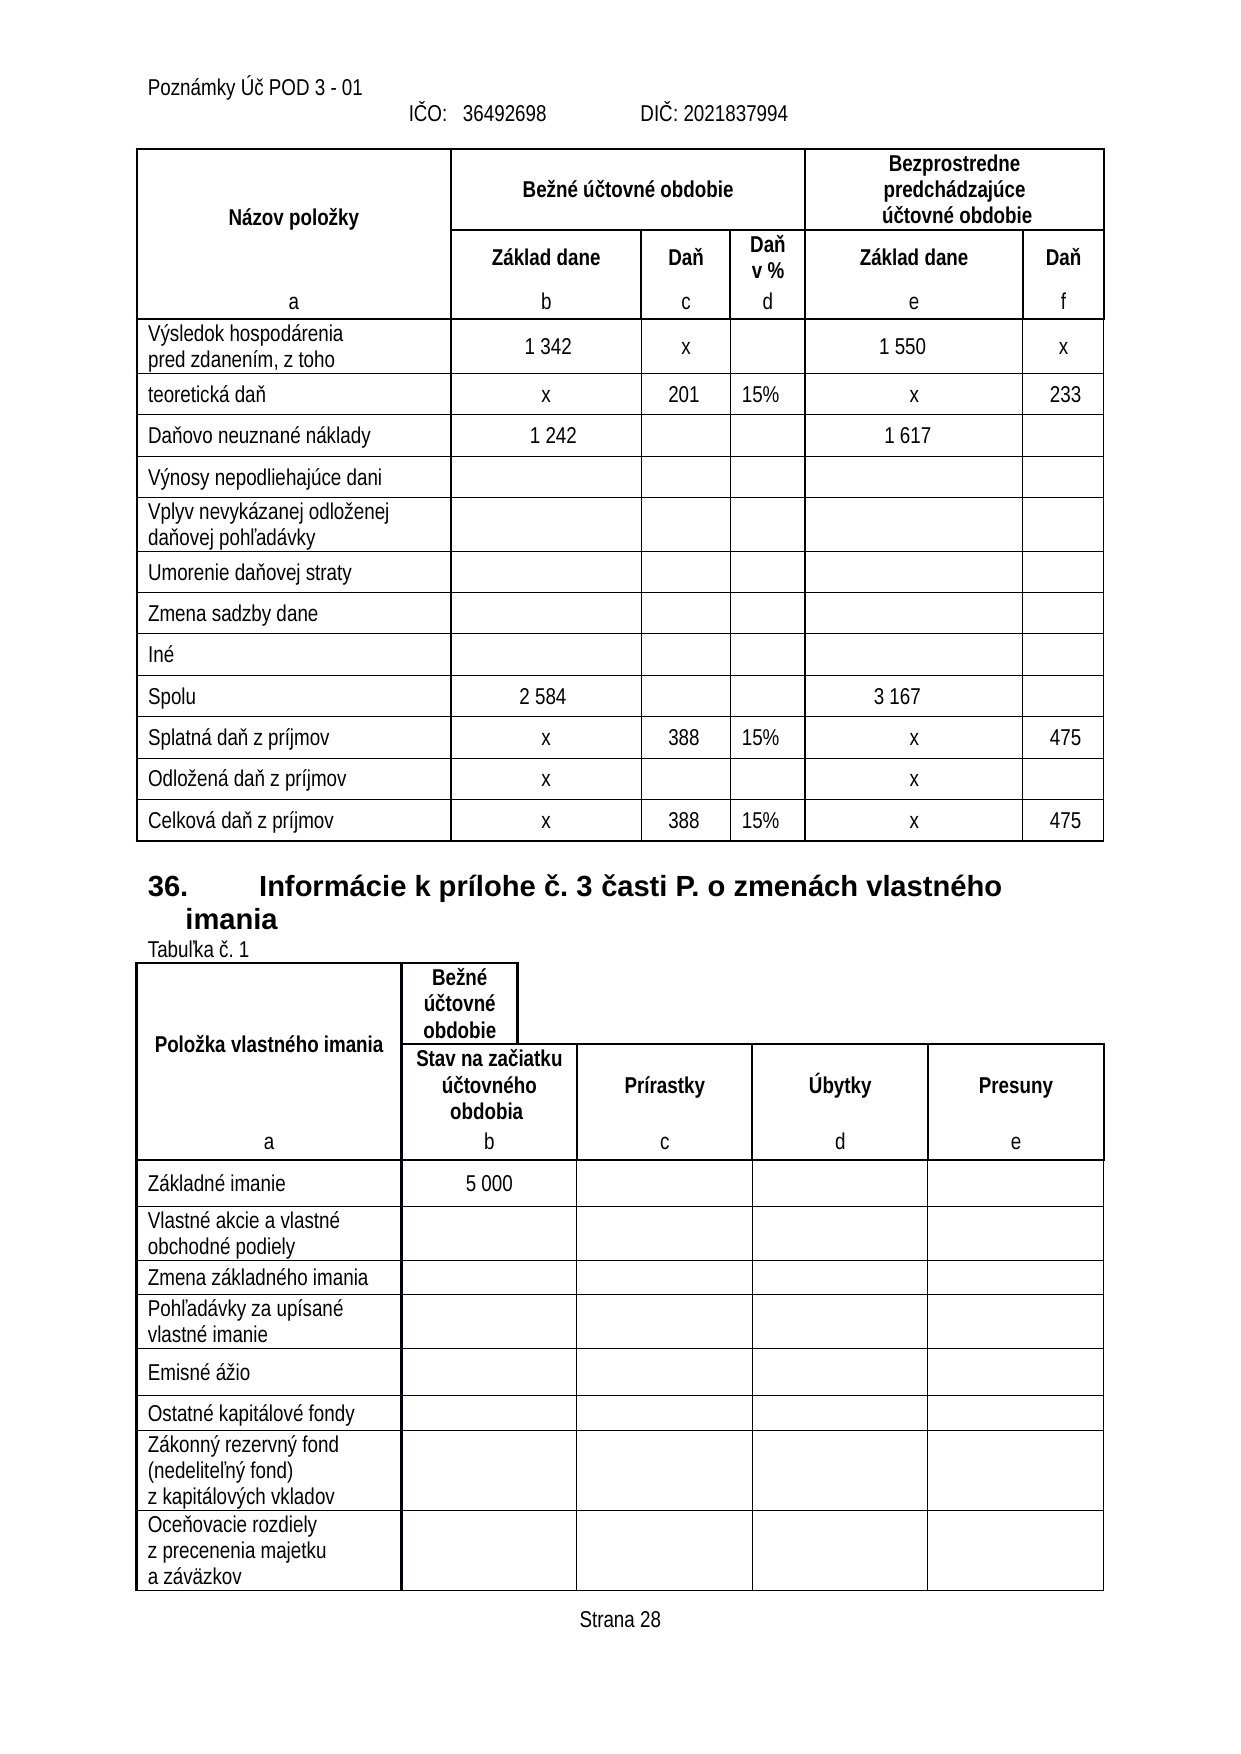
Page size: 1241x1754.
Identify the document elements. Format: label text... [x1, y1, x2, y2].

table_cell [731, 759, 804, 799]
table_header Bežné účtovné obdobie [403, 964, 516, 1043]
table_cell Emisné ážio [138, 1349, 400, 1395]
table_cell [452, 593, 641, 633]
table_cell Vlastné akcie a vlastné obchodné podiely [138, 1207, 400, 1260]
table_cell [1023, 593, 1103, 633]
table_cell c [642, 284, 729, 318]
table_cell [731, 320, 804, 373]
table_cell [577, 1396, 752, 1429]
table_cell [928, 1261, 1103, 1294]
table_cell x [806, 800, 1022, 840]
table_cell [452, 634, 641, 675]
table_cell [577, 1511, 752, 1590]
table_cell [928, 1207, 1103, 1260]
table_cell d [731, 284, 804, 318]
table_cell Oceňovacie rozdiely z precenenia majetku a záväzkov [138, 1511, 400, 1590]
table_cell [753, 1161, 927, 1206]
table_cell x [452, 374, 641, 414]
table_cell [731, 498, 804, 551]
table_cell a [138, 284, 450, 318]
table_cell [1023, 415, 1103, 456]
table_cell [731, 593, 804, 633]
table_cell x [806, 717, 1022, 757]
table_cell x [806, 374, 1022, 414]
table_cell 15% [731, 374, 804, 414]
table_cell Iné [138, 634, 450, 675]
table_cell 15% [731, 717, 804, 757]
table_cell Prírastky [578, 1045, 751, 1124]
table_cell [403, 1431, 576, 1509]
table_cell c [578, 1124, 751, 1159]
table_cell 475 [1023, 800, 1103, 840]
table_cell [642, 759, 730, 799]
table_cell [753, 1396, 927, 1429]
table_cell e [929, 1124, 1103, 1159]
table_cell [642, 552, 730, 592]
table_cell [806, 552, 1022, 592]
table_cell [928, 1349, 1103, 1395]
table_cell [403, 1261, 576, 1294]
table_cell [642, 634, 730, 675]
table_cell [577, 1161, 752, 1206]
table_cell [1023, 457, 1103, 497]
table_cell Splatná daň z príjmov [138, 717, 450, 757]
table_cell Zákonný rezervný fond (nedeliteľný fond) z kapitálových vkladov [138, 1431, 400, 1509]
table_cell [642, 498, 730, 551]
table_cell Umorenie daňovej straty [138, 552, 450, 592]
table_cell [452, 498, 641, 551]
table_cell 15% [731, 800, 804, 840]
table_cell [642, 593, 730, 633]
table_cell Zmena sadzby dane [138, 593, 450, 633]
table_cell [731, 676, 804, 716]
table_cell a [138, 1124, 400, 1159]
table_cell [577, 1431, 752, 1509]
table_cell [1023, 552, 1103, 592]
table_cell Úbytky [753, 1045, 927, 1124]
table_cell [753, 1431, 927, 1509]
table_cell 233 [1023, 374, 1103, 414]
table_cell [577, 1261, 752, 1294]
table_cell [1023, 634, 1103, 675]
table_cell 1 617 [806, 415, 1022, 456]
table_cell Výnosy nepodliehajúce dani [138, 457, 450, 497]
table_cell 5 000 [403, 1161, 576, 1206]
table_cell Pohľadávky za upísané vlastné imanie [138, 1295, 400, 1348]
table_cell Výsledok hospodárenia pred zdanením, z toho [138, 320, 450, 373]
table_cell [1023, 676, 1103, 716]
table_header Bezprostredne predchádzajúce účtovné obdobie [806, 150, 1103, 229]
table_cell [753, 1349, 927, 1395]
table_cell 201 [642, 374, 730, 414]
table_cell [577, 1349, 752, 1395]
table_cell [806, 634, 1022, 675]
table_header [519, 962, 1104, 1043]
table_cell [806, 457, 1022, 497]
table_cell Stav na začiatku účtovného obdobia [403, 1045, 576, 1124]
table_cell d [753, 1124, 927, 1159]
table_cell [928, 1396, 1103, 1429]
table_cell [753, 1295, 927, 1348]
table_cell 2 584 [452, 676, 641, 716]
table_cell 475 [1023, 717, 1103, 757]
table_cell Základné imanie [138, 1161, 400, 1206]
table_cell Odložená daň z príjmov [138, 759, 450, 799]
table_cell [642, 457, 730, 497]
table_cell Ostatné kapitálové fondy [138, 1396, 400, 1429]
text Tabuľka č. 1 [148, 936, 1092, 962]
table_cell [577, 1207, 752, 1260]
table_cell Spolu [138, 676, 450, 716]
table_cell x [452, 759, 641, 799]
table_cell 388 [642, 717, 730, 757]
table_cell [731, 552, 804, 592]
table_cell 1 242 [452, 415, 641, 456]
table_cell f [1024, 284, 1103, 318]
table_cell [403, 1511, 576, 1590]
table_header Názov položky [138, 150, 450, 284]
table_cell Zmena základného imania [138, 1261, 400, 1294]
table_cell b [452, 284, 640, 318]
table_cell teoretická daň [138, 374, 450, 414]
table_cell [753, 1511, 927, 1590]
table_cell [403, 1207, 576, 1260]
table_header Bežné účtovné obdobie [452, 150, 804, 229]
table_cell b [403, 1124, 576, 1159]
table_cell [452, 457, 641, 497]
table_cell [928, 1431, 1103, 1509]
table_cell Presuny [929, 1045, 1103, 1124]
table_cell Daňovo neuznané náklady [138, 415, 450, 456]
list Informácie k prílohe č. 3 časti P. o zmenách vlastného imania [148, 868, 1092, 936]
table_cell [928, 1295, 1103, 1348]
table_cell [806, 593, 1022, 633]
table_cell e [806, 284, 1022, 318]
table_cell Daň [642, 231, 729, 284]
table_cell 1 550 [806, 320, 1022, 373]
table_cell [577, 1295, 752, 1348]
table_cell [731, 415, 804, 456]
table_cell [1023, 498, 1103, 551]
table_cell [753, 1261, 927, 1294]
table_cell x [1023, 320, 1103, 373]
table_cell [403, 1295, 576, 1348]
table_cell [403, 1396, 576, 1429]
table_cell Základ dane [806, 231, 1022, 284]
table_cell 1 342 [452, 320, 641, 373]
table_cell Základ dane [452, 231, 640, 284]
table_cell [1023, 759, 1103, 799]
table_cell 388 [642, 800, 730, 840]
table_cell [928, 1161, 1103, 1206]
table_cell Celková daň z príjmov [138, 800, 450, 840]
table_cell [642, 415, 730, 456]
table_cell 3 167 [806, 676, 1022, 716]
table_cell [753, 1207, 927, 1260]
table_header Položka vlastného imania [138, 964, 400, 1124]
table_cell [928, 1511, 1103, 1590]
table_cell Daň v % [731, 231, 804, 284]
table_cell Vplyv nevykázanej odloženej daňovej pohľadávky [138, 498, 450, 551]
table_cell [452, 552, 641, 592]
table_cell x [806, 759, 1022, 799]
table_cell Daň [1024, 231, 1103, 284]
table_cell [806, 498, 1022, 551]
table_cell [731, 634, 804, 675]
table_cell x [452, 800, 641, 840]
table_cell [642, 676, 730, 716]
table_cell x [642, 320, 730, 373]
table_cell x [452, 717, 641, 757]
table_cell [731, 457, 804, 497]
table_cell [403, 1349, 576, 1395]
